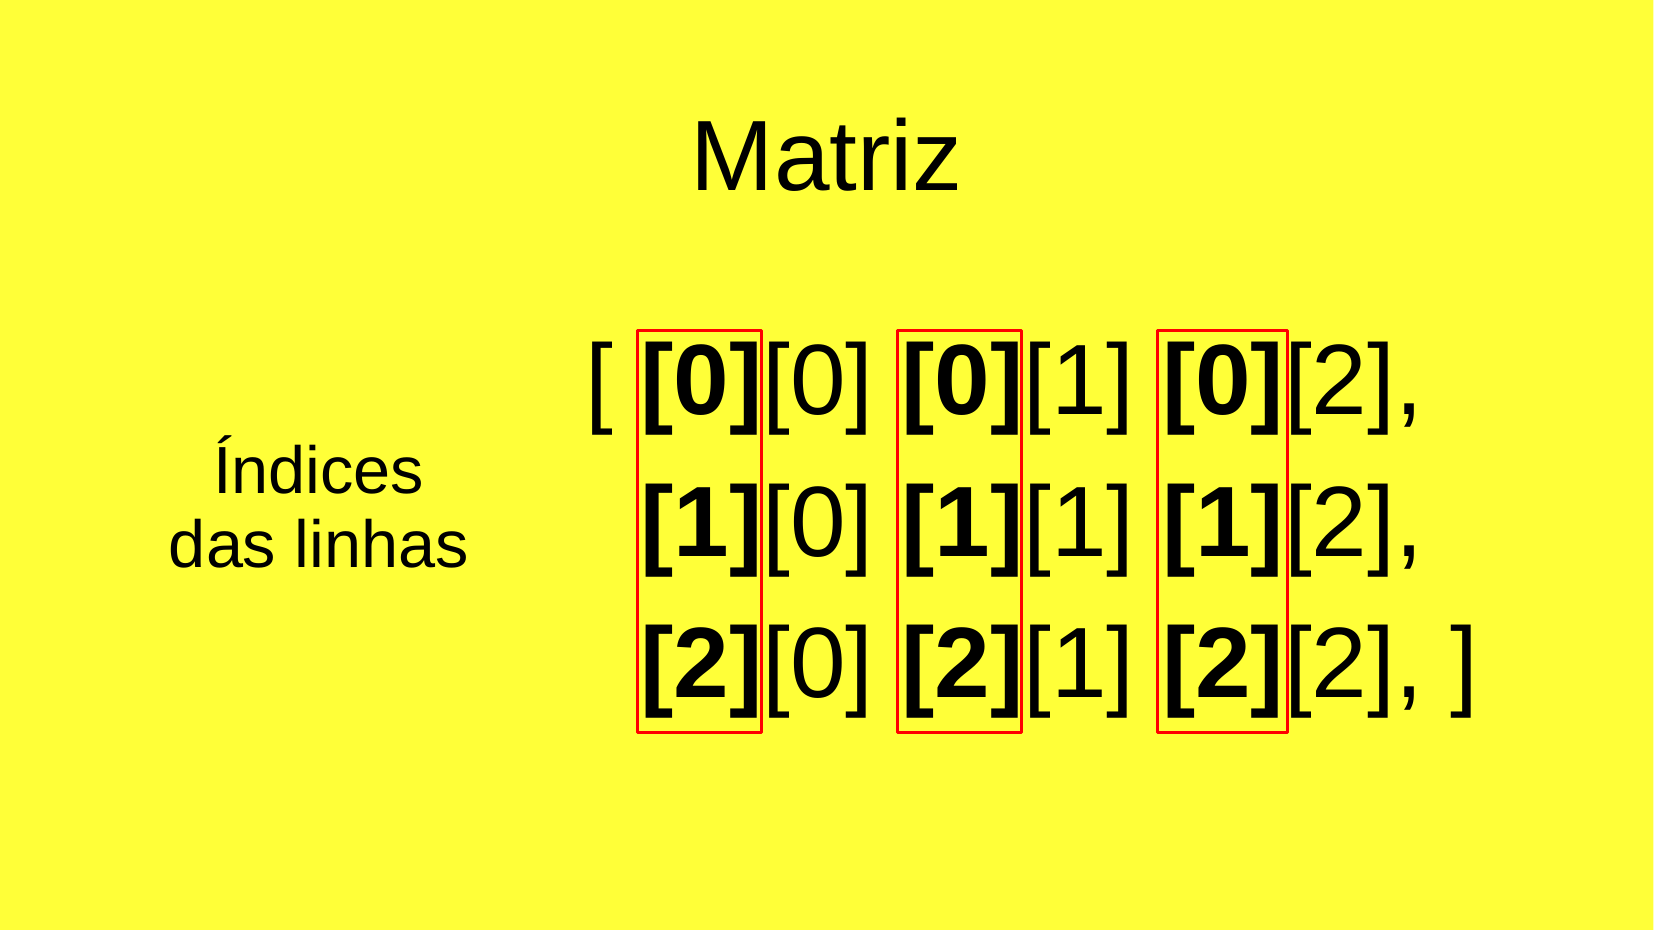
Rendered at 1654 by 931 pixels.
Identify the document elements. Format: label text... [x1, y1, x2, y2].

text_box Índices das linhas [141, 425, 497, 665]
title Matriz [82, 78, 1571, 234]
subtitle [ [0][0] [0][1] [0][2], [1][0] [1][1] [1][2], [2][0] [2][1] [2][2], ] [259, 251, 1654, 792]
